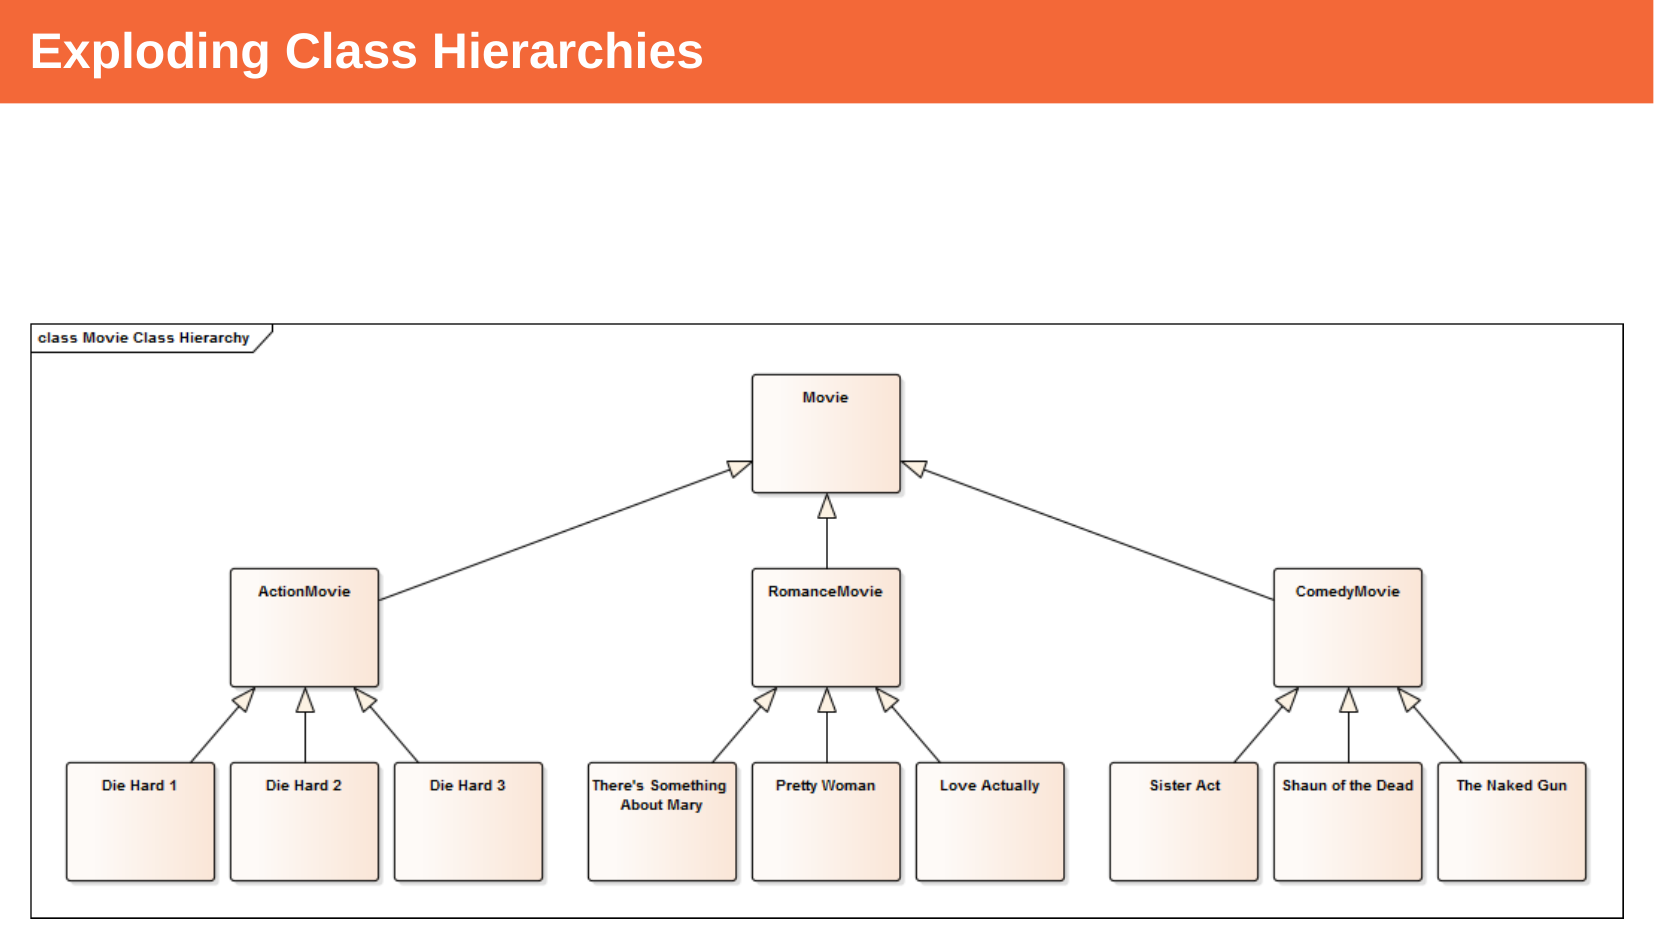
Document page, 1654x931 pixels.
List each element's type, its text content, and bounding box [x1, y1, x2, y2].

title Exploding Class Hierarchies [0, 0, 1654, 104]
picture [29, 322, 1624, 919]
